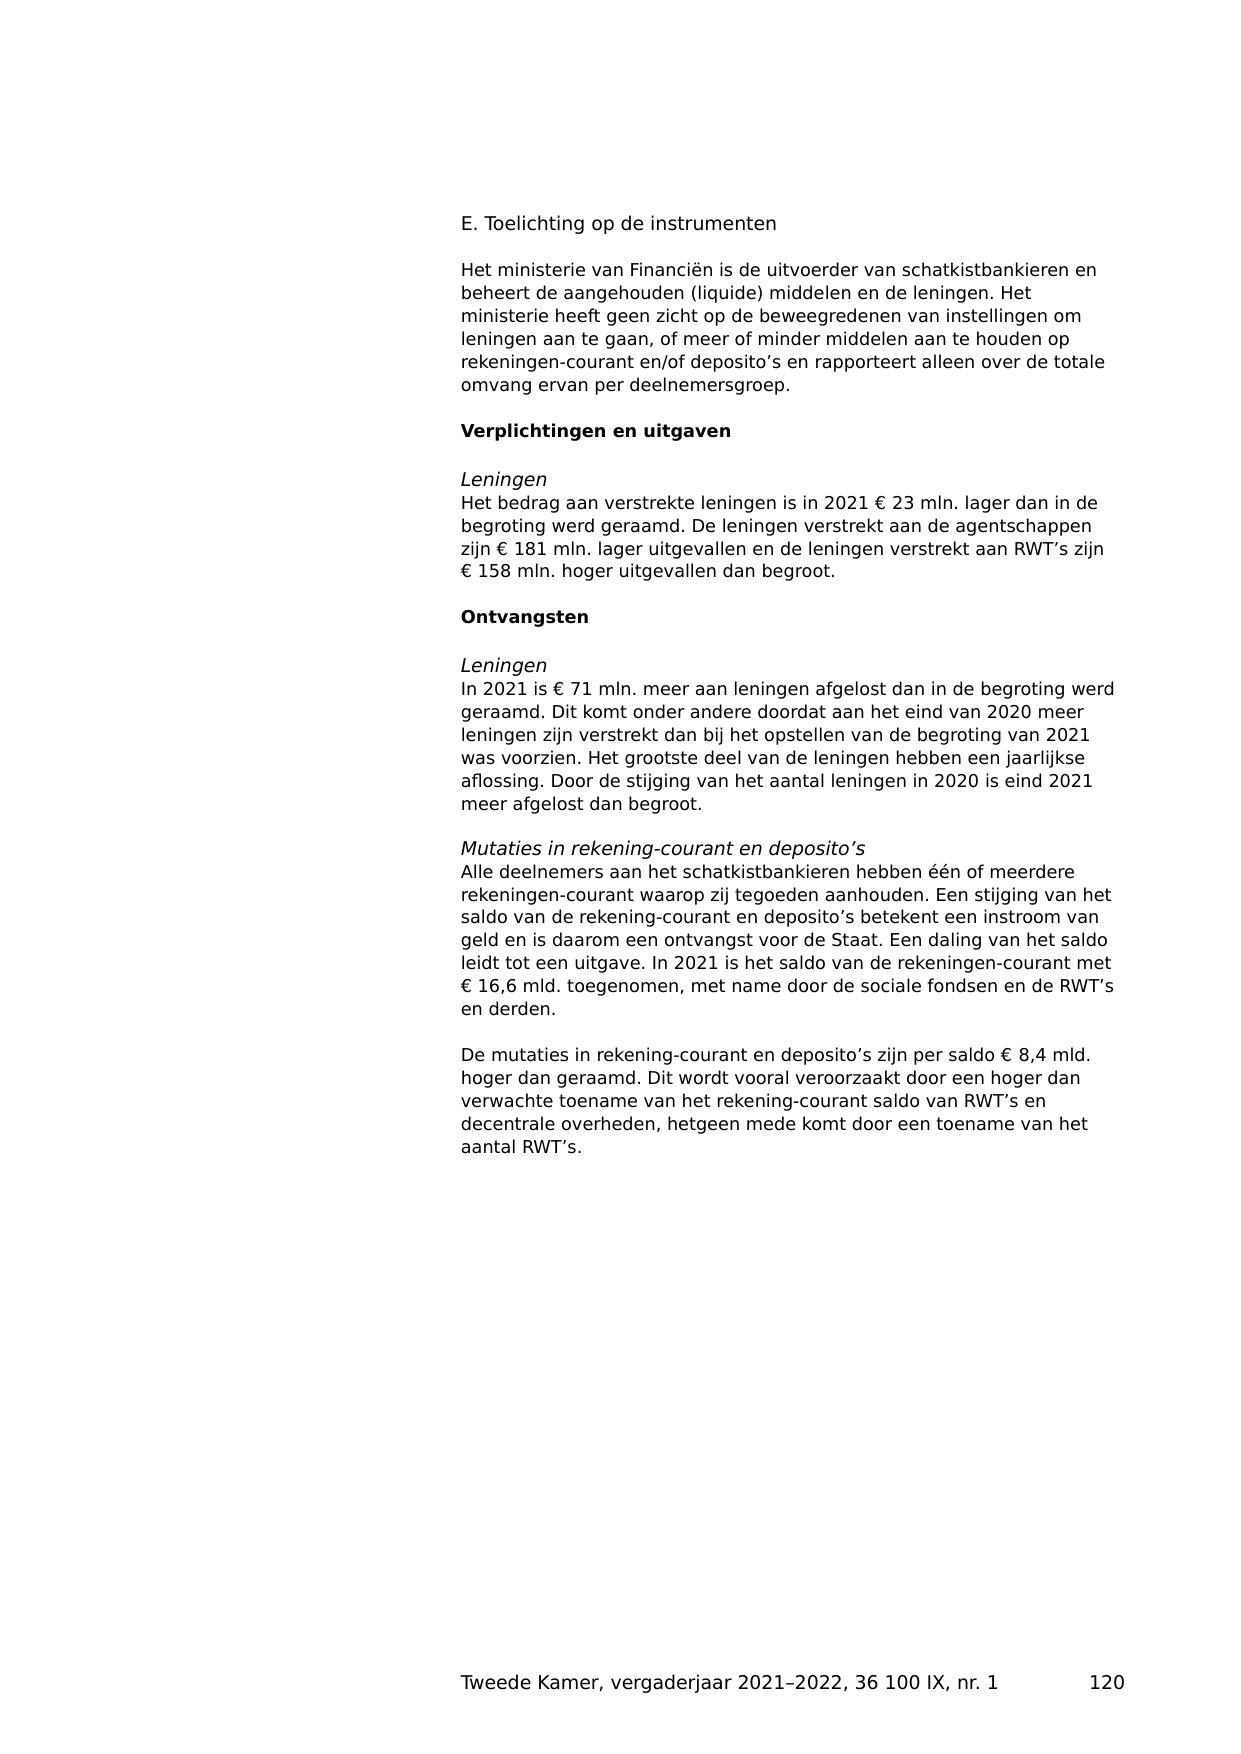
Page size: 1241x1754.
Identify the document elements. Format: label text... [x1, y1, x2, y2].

text Leningen [461, 469, 1125, 491]
text Leningen [461, 655, 1125, 677]
text Het bedrag aan verstrekte leningen is in 2021 € 23 mln. lager dan in de begroting werd geraamd. De leningen verstrekt aan de agentschappen zijn € 181 mln. lager uitgevallen en de leningen verstrekt aan RWT’s zijn € 158 mln. hoger uitgevallen dan begroot. [461, 491, 1125, 582]
text Verplichtingen en uitgaven [461, 419, 1125, 442]
text Mutaties in rekening-courant en deposito’s [461, 838, 1125, 860]
text Ontvangsten [461, 605, 1125, 628]
text De mutaties in rekening-courant en deposito’s zijn per saldo € 8,4 mld. hoger dan geraamd. Dit wordt vooral veroorzaakt door een hoger dan verwachte toename van het rekening-courant saldo van RWT’s en decentrale overheden, hetgeen mede komt door een toename van het aantal RWT’s. [461, 1043, 1125, 1158]
title E. Toelichting op de instrumenten [461, 213, 1125, 235]
text Het ministerie van Financiën is de uitvoerder van schatkistbankieren en beheert de aangehouden (liquide) middelen en de leningen. Het ministerie heeft geen zicht op de beweegredenen van instellingen om leningen aan te gaan, of meer of minder middelen aan te houden op rekeningen-courant en/of deposito’s en rapporteert alleen over de totale omvang ervan per deelnemersgroep. [461, 258, 1125, 396]
text In 2021 is € 71 mln. meer aan leningen afgelost dan in de begroting werd geraamd. Dit komt onder andere doordat aan het eind van 2020 meer leningen zijn verstrekt dan bij het opstellen van de begroting van 2021 was voorzien. Het grootste deel van de leningen hebben een jaarlijkse aflossing. Door de stijging van het aantal leningen in 2020 is eind 2021 meer afgelost dan begroot. [461, 677, 1125, 815]
text Alle deelnemers aan het schatkistbankieren hebben één of meerdere rekeningen-courant waarop zij tegoeden aanhouden. Een stijging van het saldo van de rekening-courant en deposito’s betekent een instroom van geld en is daarom een ontvangst voor de Staat. Een daling van het saldo leidt tot een uitgave. In 2021 is het saldo van de rekeningen-courant met € 16,6 mld. toegenomen, met name door de sociale fondsen en de RWT’s en derden. [461, 860, 1125, 1020]
